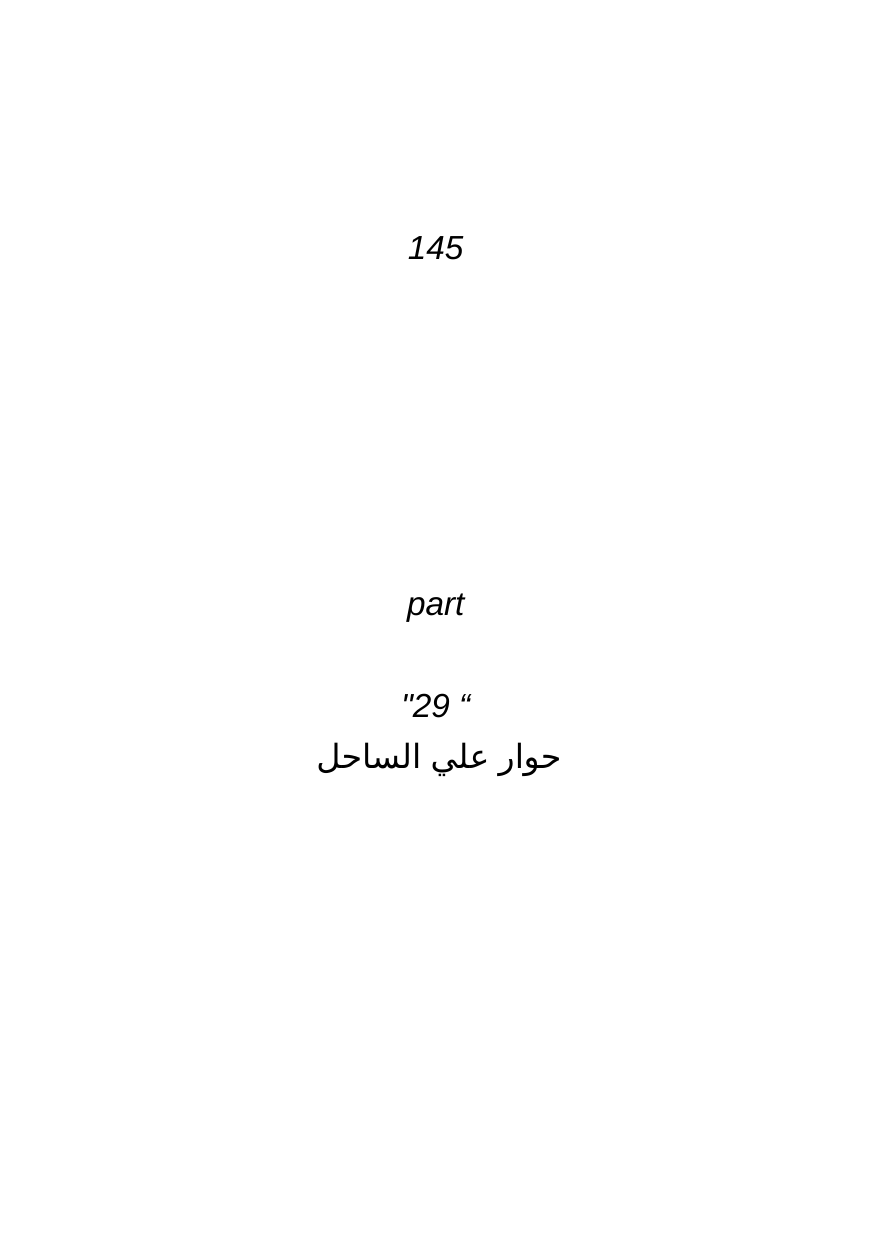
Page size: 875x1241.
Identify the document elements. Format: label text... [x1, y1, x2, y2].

text 145 [75, 228, 799, 266]
text "29 “ [75, 686, 799, 725]
text حوار علي الساحل [75, 737, 799, 776]
text part [75, 584, 799, 623]
